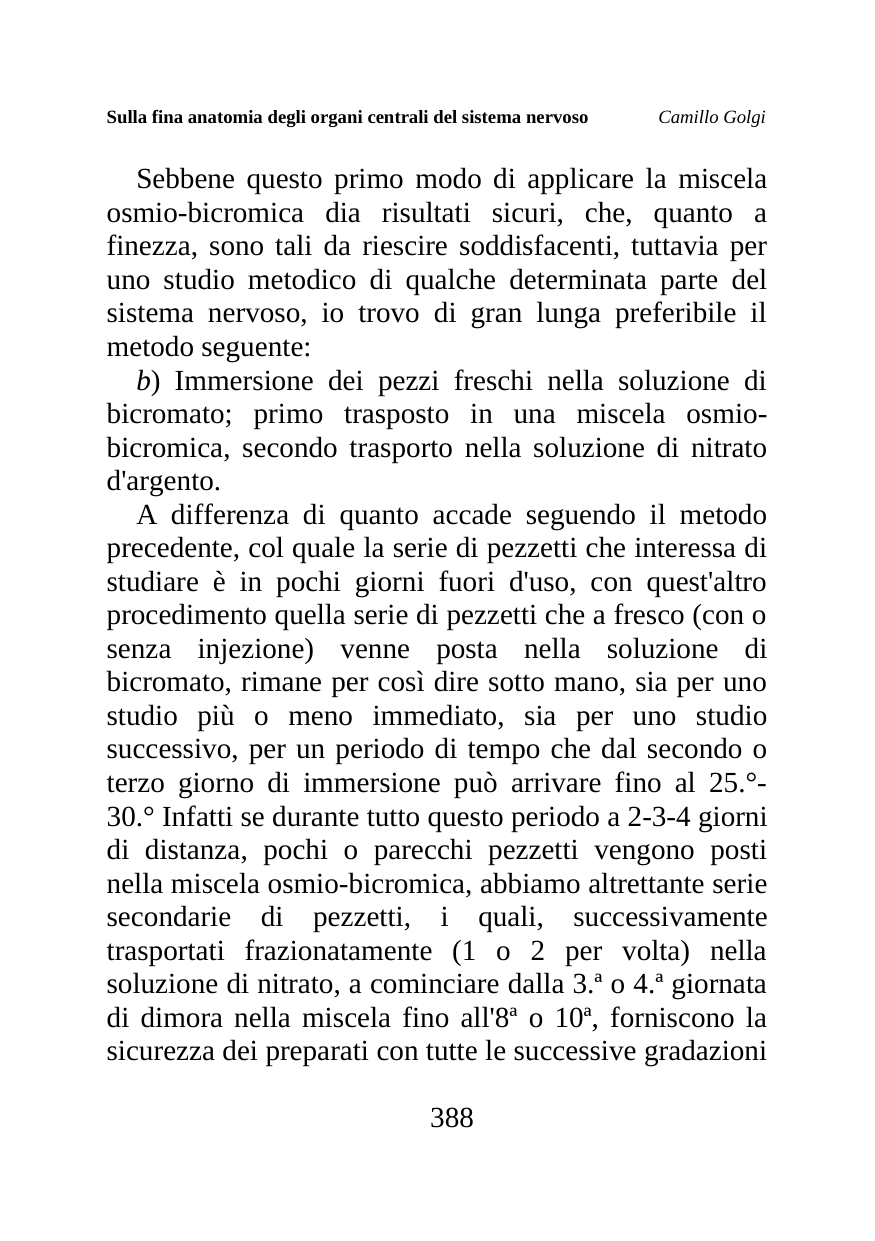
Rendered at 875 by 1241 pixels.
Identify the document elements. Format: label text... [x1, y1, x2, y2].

text A differenza di quanto accade seguendo il metodo precedente, col quale la serie di pezzetti che interessa di studiare è in pochi giorni fuori d'uso, con quest'altro procedimento quella serie di pezzetti che a fresco (con o senza injezione) venne posta nella soluzione di bicromato, rimane per così dire sotto mano, sia per uno studio più o meno immediato, sia per uno studio successivo, per un periodo di tempo che dal secondo o terzo giorno di immersione può arrivare fino al 25.°-30.° Infatti se durante tutto questo periodo a 2-3-4 giorni di distanza, pochi o parecchi pezzetti vengono posti nella miscela osmio-bicromica, abbiamo altrettante serie secondarie di pezzetti, i quali, successivamente trasportati frazionatamente (1 o 2 per volta) nella soluzione di nitrato, a cominciare dalla 3.ª o 4.ª giornata di dimora nella miscela fino all'8ª o 10ª, forniscono la sicurezza dei preparati con tutte le successive gradazioni [106, 497, 768, 1067]
text b) Immersione dei pezzi freschi nella soluzione di bicromato; primo trasposto in una miscela osmio-bicromica, secondo trasporto nella soluzione di nitrato d'argento. [106, 363, 768, 497]
text Sebbene questo primo modo di applicare la miscela osmio-bicromica dia risultati sicuri, che, quanto a finezza, sono tali da riescire soddisfacenti, tuttavia per uno studio metodico di qualche determinata parte del sistema nervoso, io trovo di gran lunga preferibile il metodo seguente: [106, 161, 768, 363]
